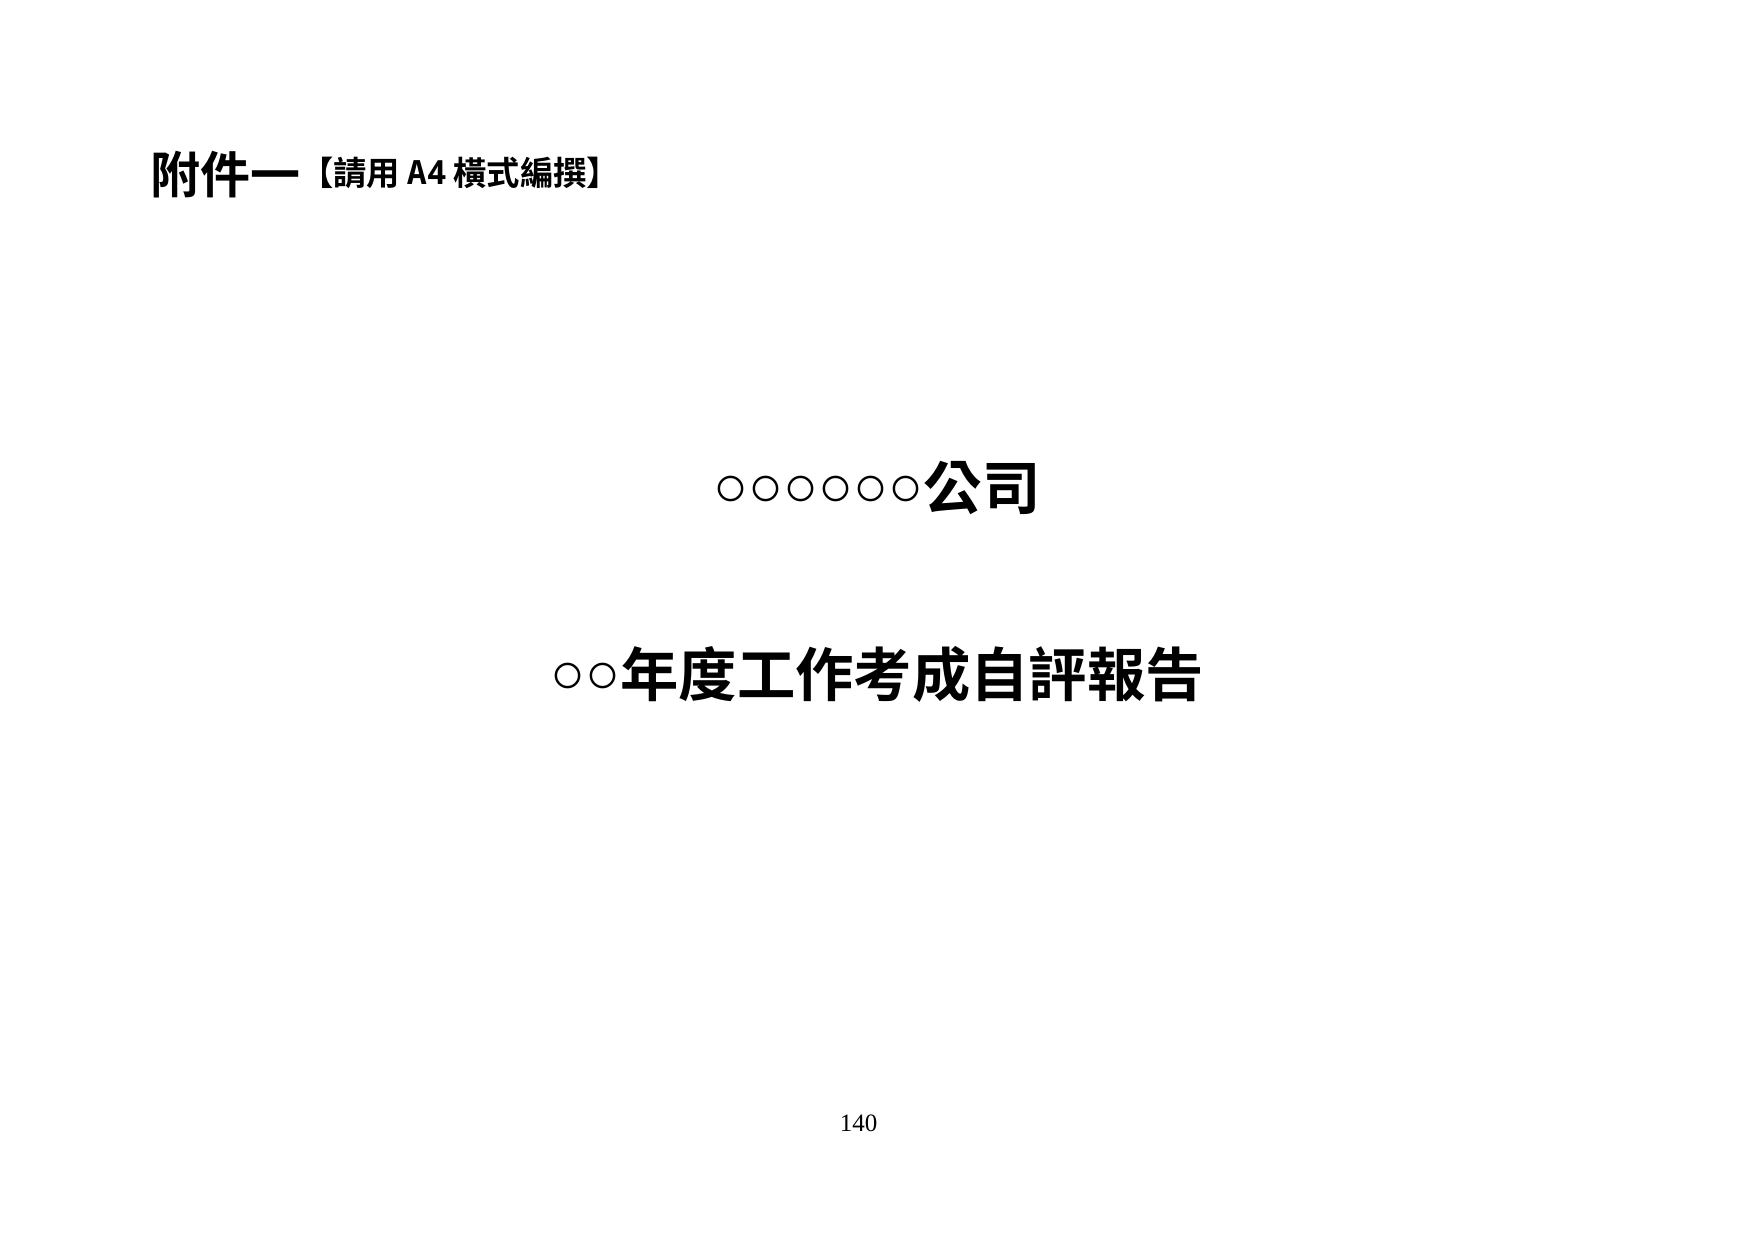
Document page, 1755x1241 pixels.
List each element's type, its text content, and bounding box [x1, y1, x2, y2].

text 附件一【請用A4橫式編撰】 [150, 98, 1604, 223]
text ○○年度工作考成自評報告 [150, 598, 1604, 723]
text ○○○○○○公司 [150, 411, 1604, 536]
